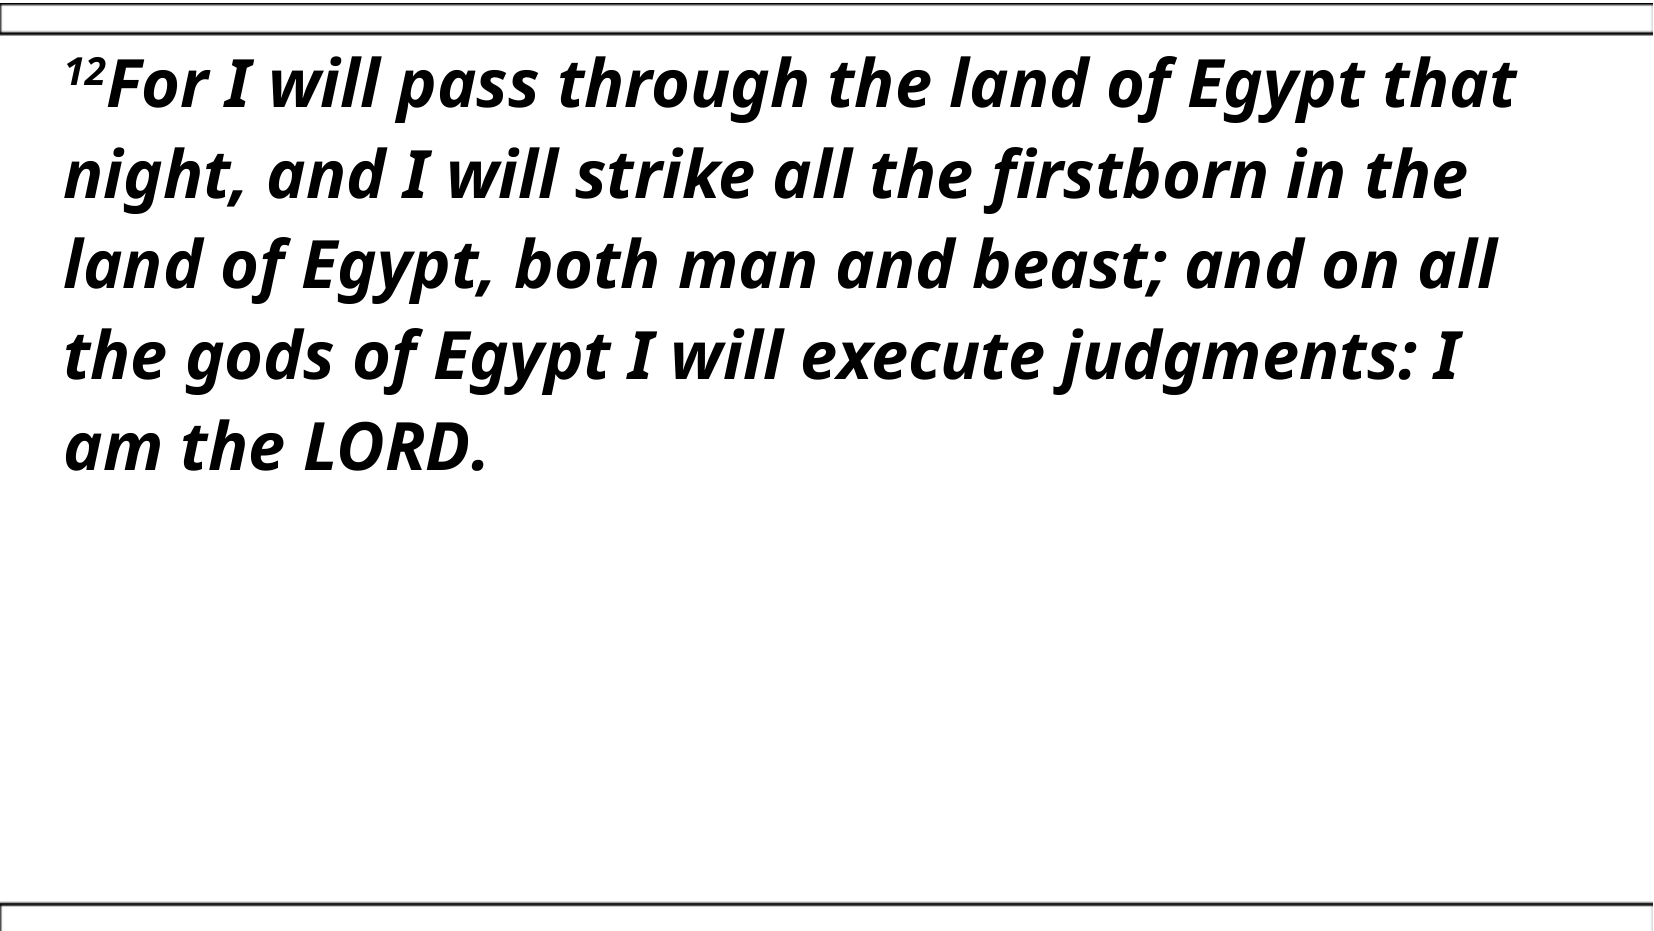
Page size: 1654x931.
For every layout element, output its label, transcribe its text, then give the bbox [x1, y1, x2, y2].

picture [0, 3, 1653, 931]
text_box 12For I will pass through the land of Egypt that night, and I will strike all the firstborn in the land of Egypt, both man and beast; and on all the gods of Egypt I will execute judgments: I am the Lord. [48, 28, 1608, 488]
